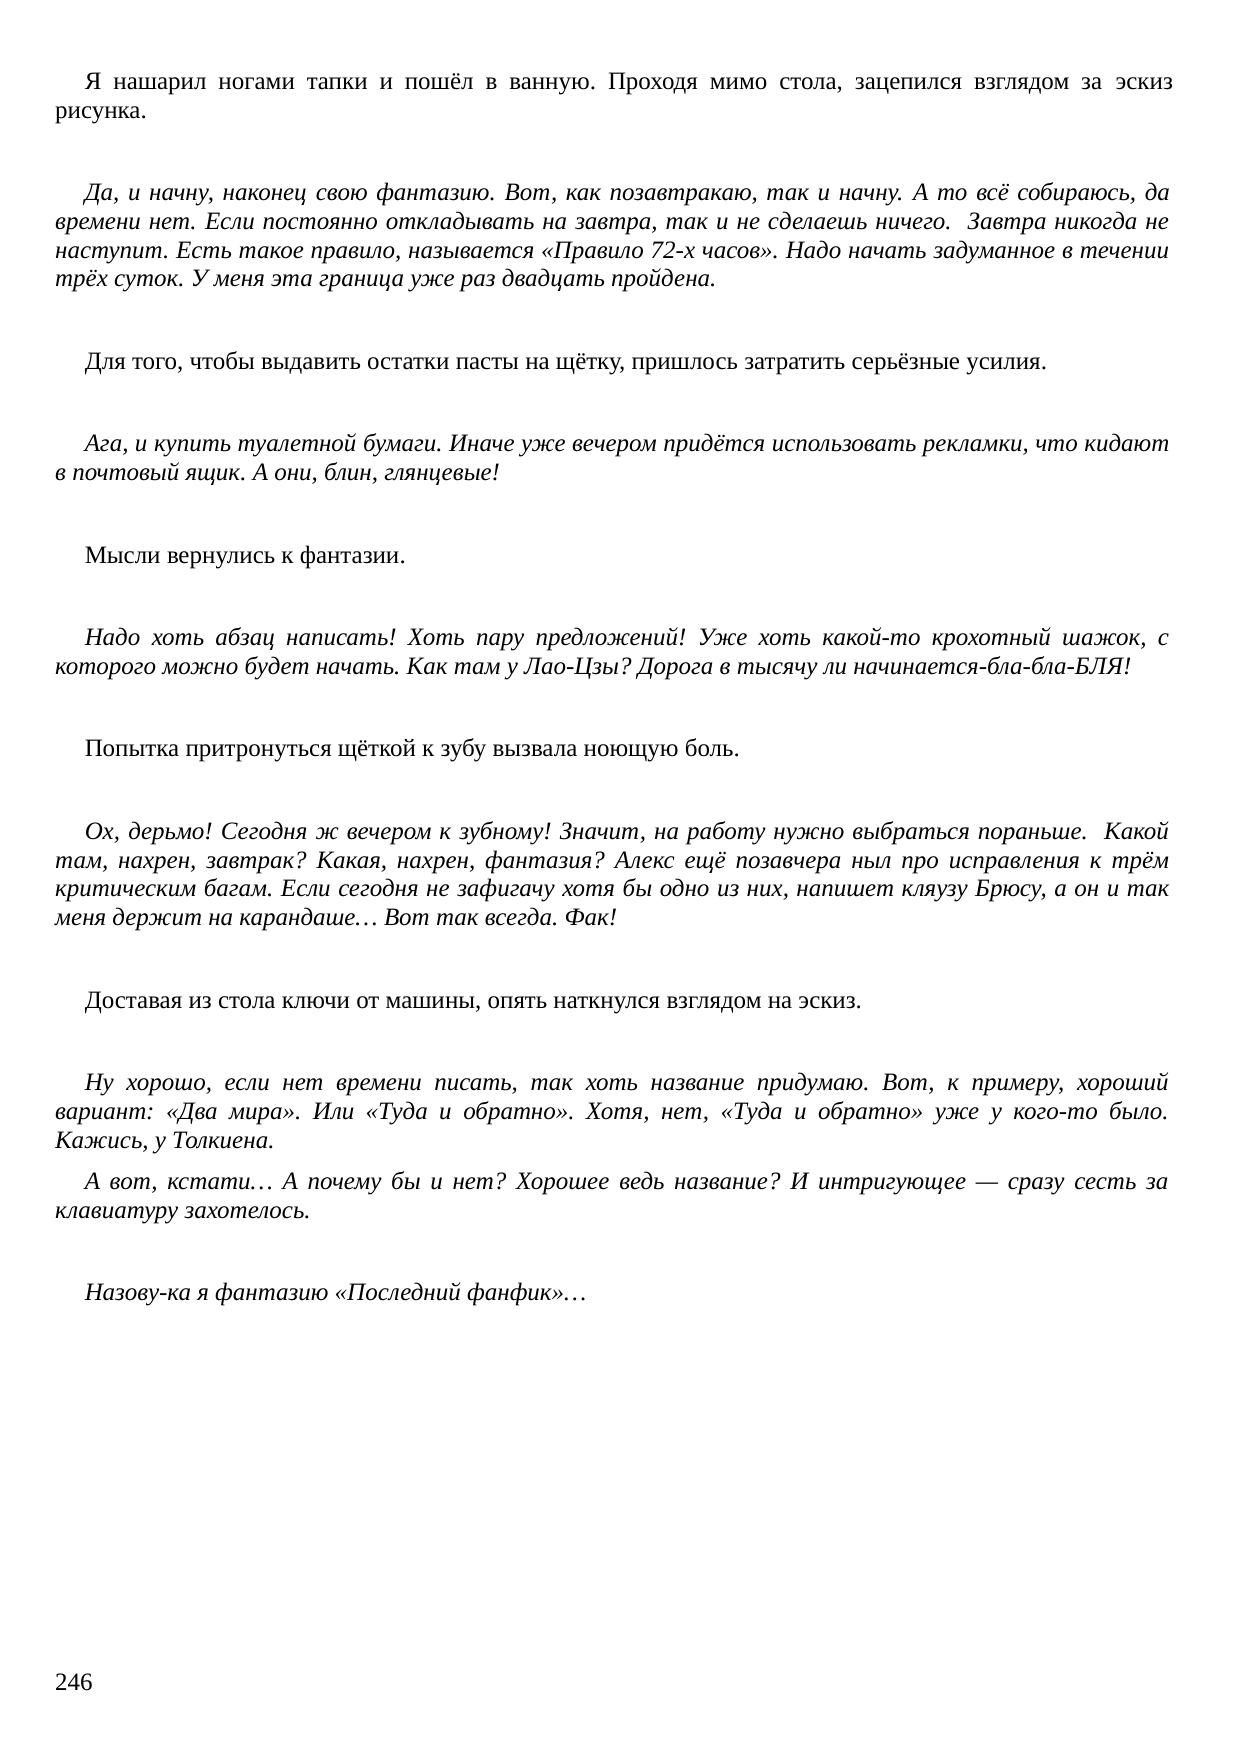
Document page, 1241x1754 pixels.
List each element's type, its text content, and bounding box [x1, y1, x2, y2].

text Доставая из стола ключи от машины, опять наткнулся взглядом на эскиз. [55, 985, 1173, 1013]
text Надо хоть абзац написать! Хоть пару предложений! Уже хоть какой-то крохотный шажок, с которого можно будет начать. Как там у Лао-Цзы? Дорога в тысячу ли начинается-бла-бла-БЛЯ! [55, 622, 1173, 680]
text Ох, дерьмо! Сегодня ж вечером к зубному! Значит, на работу нужно выбраться пораньше. Какой там, нахрен, завтрак? Какая, нахрен, фантазия? Алекс ещё позавчера ныл про исправления к трём критическим багам. Если сегодня не зафигачу хотя бы одно из них, напишет кляузу Брюсу, а он и так меня держит на карандаше… Вот так всегда. Фак! [55, 816, 1173, 931]
text Да, и начну, наконец свою фантазию. Вот, как позавтракаю, так и начну. А то всё собираюсь, да времени нет. Если постоянно откладывать на завтра, так и не сделаешь ничего. Завтра никогда не наступит. Есть такое правило, называется «Правило 72-х часов». Надо начать задуманное в течении трёх суток. У меня эта граница уже раз двадцать пройдена. [55, 177, 1173, 292]
text Назову-ка я фантазию «Последний фанфик»… [55, 1277, 1173, 1306]
text Ну хорошо, если нет времени писать, так хоть название придумаю. Вот, к примеру, хороший вариант: «Два мира». Или «Туда и обратно». Хотя, нет, «Туда и обратно» уже у кого-то было. Кажись, у Толкиена. [55, 1067, 1173, 1153]
text А вот, кстати… А почему бы и нет? Хорошее ведь название? И интригующее — сразу сесть за клавиатуру захотелось. [55, 1166, 1173, 1223]
text Ага, и купить туалетной бумаги. Иначе уже вечером придётся использовать рекламки, что кидают в почтовый ящик. А они, блин, глянцевые! [55, 428, 1173, 486]
text Мысли вернулись к фантазии. [55, 540, 1173, 568]
text Для того, чтобы выдавить остатки пасты на щётку, пришлось затратить серьёзные усилия. [55, 346, 1173, 375]
text Я нашарил ногами тапки и пошёл в ванную. Проходя мимо стола, зацепился взглядом за эскиз рисунка. [55, 66, 1173, 123]
text Попытка притронуться щёткой к зубу вызвала ноющую боль. [55, 733, 1173, 762]
